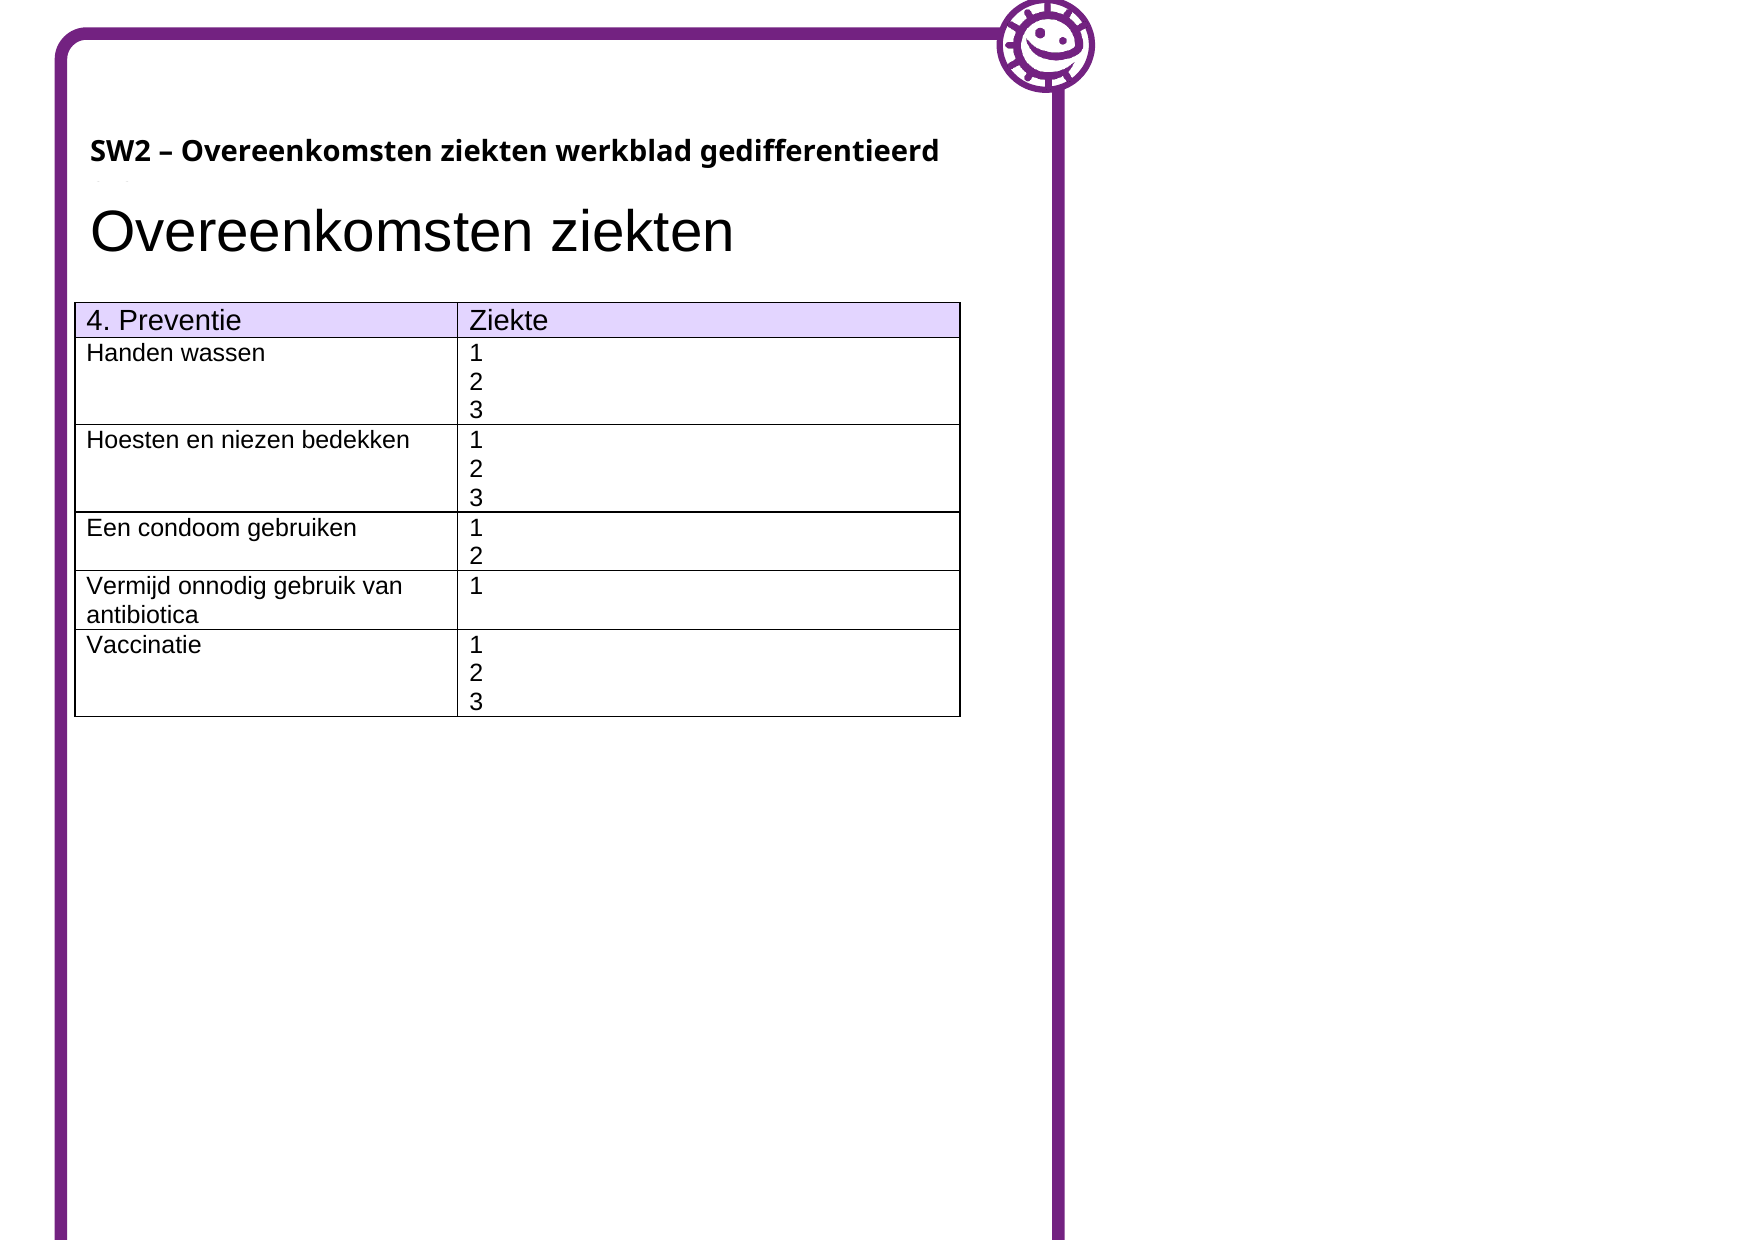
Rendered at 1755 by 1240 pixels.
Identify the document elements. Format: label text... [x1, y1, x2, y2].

table_cell 1 [458, 571, 959, 628]
table_cell 1 2 3 [458, 630, 959, 716]
table_cell 1 2 [458, 513, 959, 570]
table_cell 1 2 3 [458, 425, 959, 511]
table_cell Een condoom gebruiken [76, 513, 457, 570]
table_cell Hoesten en niezen bedekken [76, 425, 457, 511]
table_cell Vaccinatie [76, 630, 457, 716]
subtitle SW2 – Overeenkomsten ziekten werkblad gedifferentieerd 2/2 [90, 130, 984, 181]
table_header 4. Preventie [76, 303, 457, 337]
table_cell 1 2 3 [458, 338, 959, 424]
table_header Ziekte [458, 303, 959, 337]
table_cell Handen wassen [76, 338, 457, 424]
table_cell Vermijd onnodig gebruik van antibiotica [76, 571, 457, 628]
text Overeenkomsten ziekten [90, 196, 815, 263]
